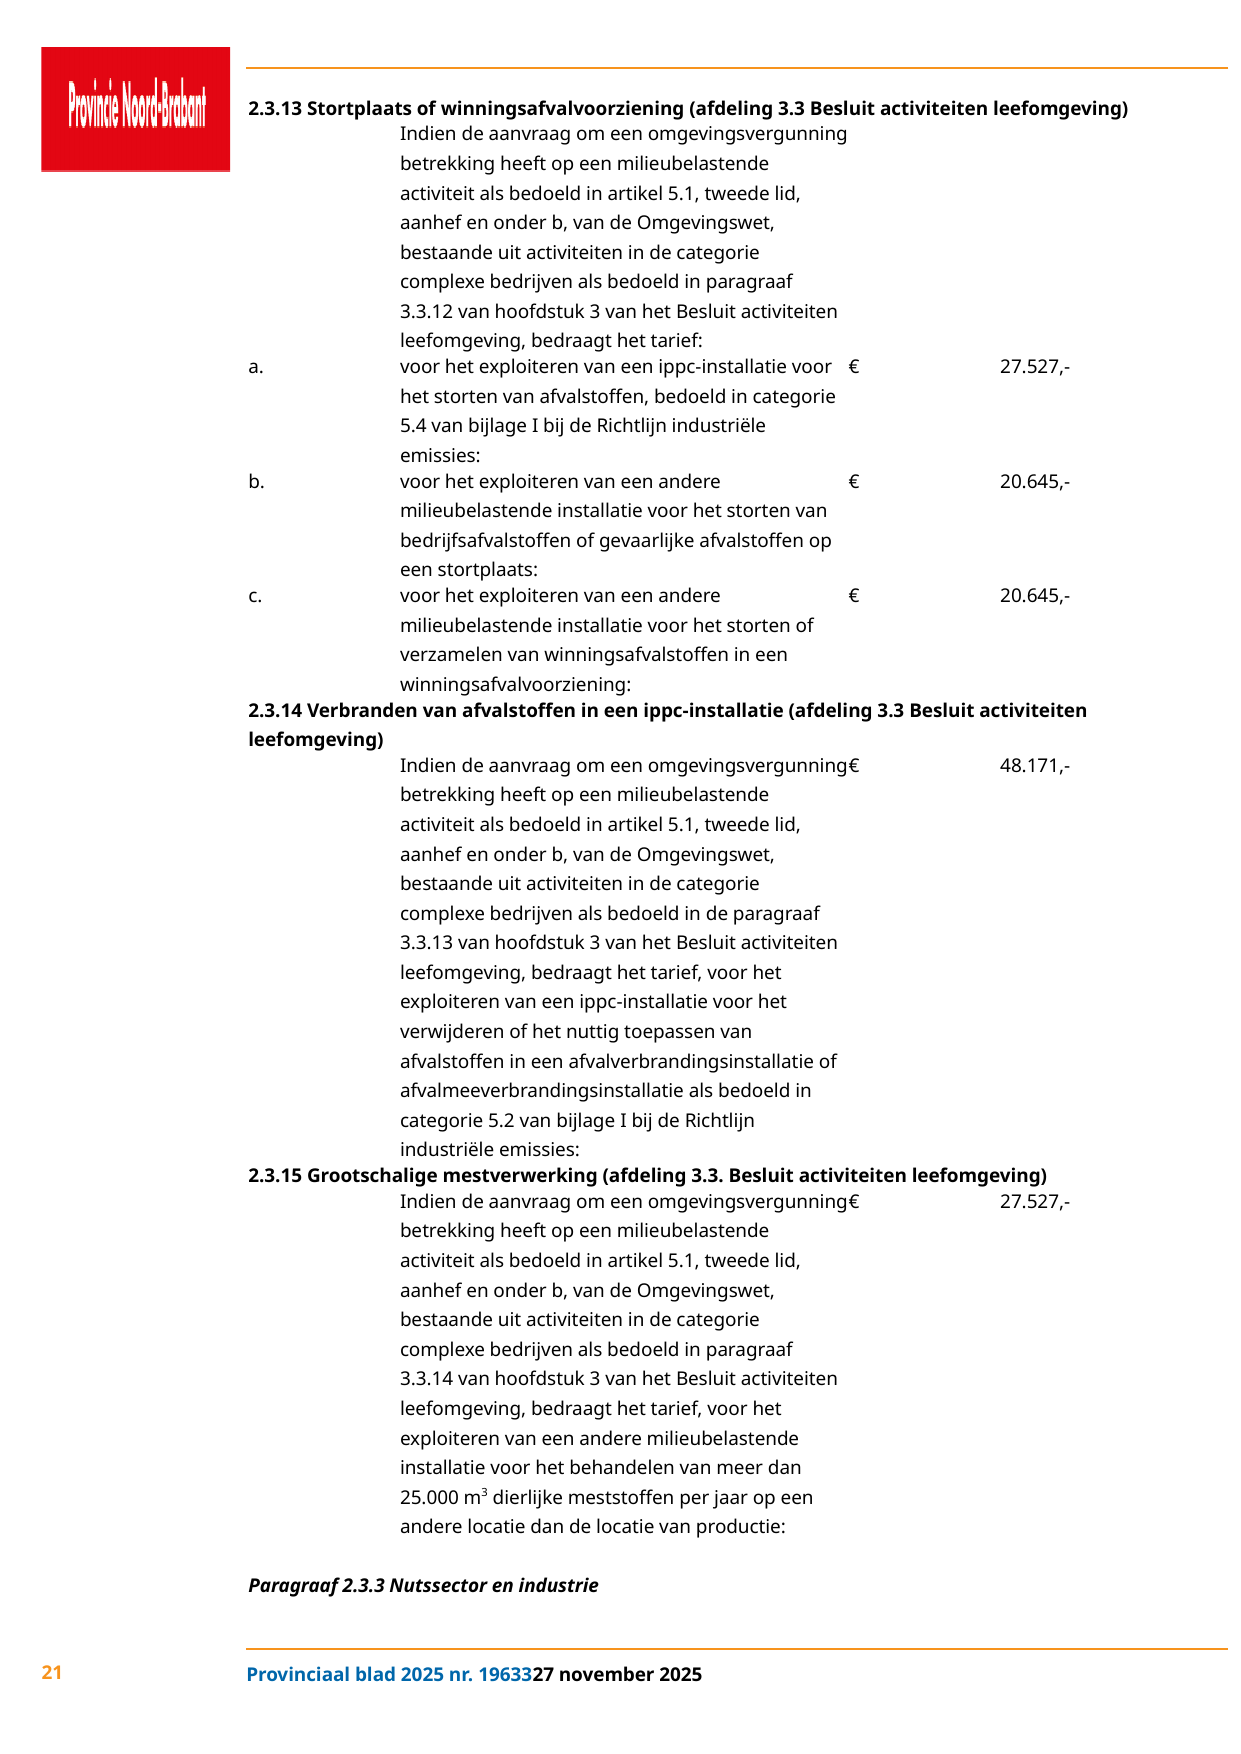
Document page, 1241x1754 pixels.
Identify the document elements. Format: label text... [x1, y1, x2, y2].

picture [41, 47, 231, 172]
table_cell 2.3.15 Grootschalige mestverwerking (afdeling 3.3. Besluit activiteiten leefomgeving) [248, 1163, 1152, 1188]
table_cell 2.3.14 Verbranden van afvalstoffen in een ippc-installatie (afdeling 3.3 Besluit activiteiten leefomgeving) [248, 697, 1152, 752]
table_cell [848, 121, 1000, 353]
table_cell 27.527,- [1000, 353, 1152, 468]
table_cell € [848, 1188, 1000, 1539]
table_cell Indien de aanvraag om een omgevingsvergunning betrekking heeft op een milieubelastende activiteit als bedoeld in artikel 5.1, tweede lid, aanhef en onder b, van de Omgevingswet, bestaande uit activiteiten in de categorie complexe bedrijven als bedoeld in paragraaf 3.3.12 van hoofdstuk 3 van het Besluit activiteiten leefomgeving, bedraagt het tarief: [400, 121, 848, 353]
table_cell voor het exploiteren van een andere milieubelastende installatie voor het storten van bedrijfsafvalstoffen of gevaarlijke afvalstoffen op een stortplaats: [400, 468, 848, 582]
table_cell c. [248, 582, 400, 697]
table_cell 2.3.13 Stortplaats of winningsafvalvoorziening (afdeling 3.3 Besluit activiteiten leefomgeving) [248, 95, 1152, 121]
table_cell b. [248, 468, 400, 582]
text Paragraaf 2.3.3 Nutssector en industrie [248, 1572, 1152, 1598]
table_cell voor het exploiteren van een andere milieubelastende installatie voor het storten of verzamelen van winningsafvalstoffen in een winningsafvalvoorziening: [400, 582, 848, 697]
table_cell € [848, 353, 1000, 468]
table_cell 27.527,- [1000, 1188, 1152, 1539]
table_cell € [848, 582, 1000, 697]
table_cell € [848, 752, 1000, 1162]
table_cell [248, 1188, 400, 1539]
table_cell 20.645,- [1000, 582, 1152, 697]
table_cell € [848, 468, 1000, 582]
table_cell a. [248, 353, 400, 468]
table_cell [1000, 121, 1152, 353]
table_cell 20.645,- [1000, 468, 1152, 582]
table_cell [248, 121, 400, 353]
table_cell Indien de aanvraag om een omgevingsvergunning betrekking heeft op een milieubelastende activiteit als bedoeld in artikel 5.1, tweede lid, aanhef en onder b, van de Omgevingswet, bestaande uit activiteiten in de categorie complexe bedrijven als bedoeld in paragraaf 3.3.14 van hoofdstuk 3 van het Besluit activiteiten leefomgeving, bedraagt het tarief, voor het exploiteren van een andere milieubelastende installatie voor het behandelen van meer dan 25.000 m3 dierlijke meststoffen per jaar op een andere locatie dan de locatie van productie: [400, 1188, 848, 1539]
table_cell 48.171,- [1000, 752, 1152, 1162]
table_cell Indien de aanvraag om een omgevingsvergunning betrekking heeft op een milieubelastende activiteit als bedoeld in artikel 5.1, tweede lid, aanhef en onder b, van de Omgevingswet, bestaande uit activiteiten in de categorie complexe bedrijven als bedoeld in de paragraaf 3.3.13 van hoofdstuk 3 van het Besluit activiteiten leefomgeving, bedraagt het tarief, voor het exploiteren van een ippc-installatie voor het verwijderen of het nuttig toepassen van afvalstoffen in een afvalverbrandingsinstallatie of afvalmeeverbrandingsinstallatie als bedoeld in categorie 5.2 van bijlage I bij de Richtlijn industriële emissies: [400, 752, 848, 1162]
table_cell [248, 752, 400, 1162]
table_cell voor het exploiteren van een ippc-installatie voor het storten van afvalstoffen, bedoeld in categorie 5.4 van bijlage I bij de Richtlijn industriële emissies: [400, 353, 848, 468]
